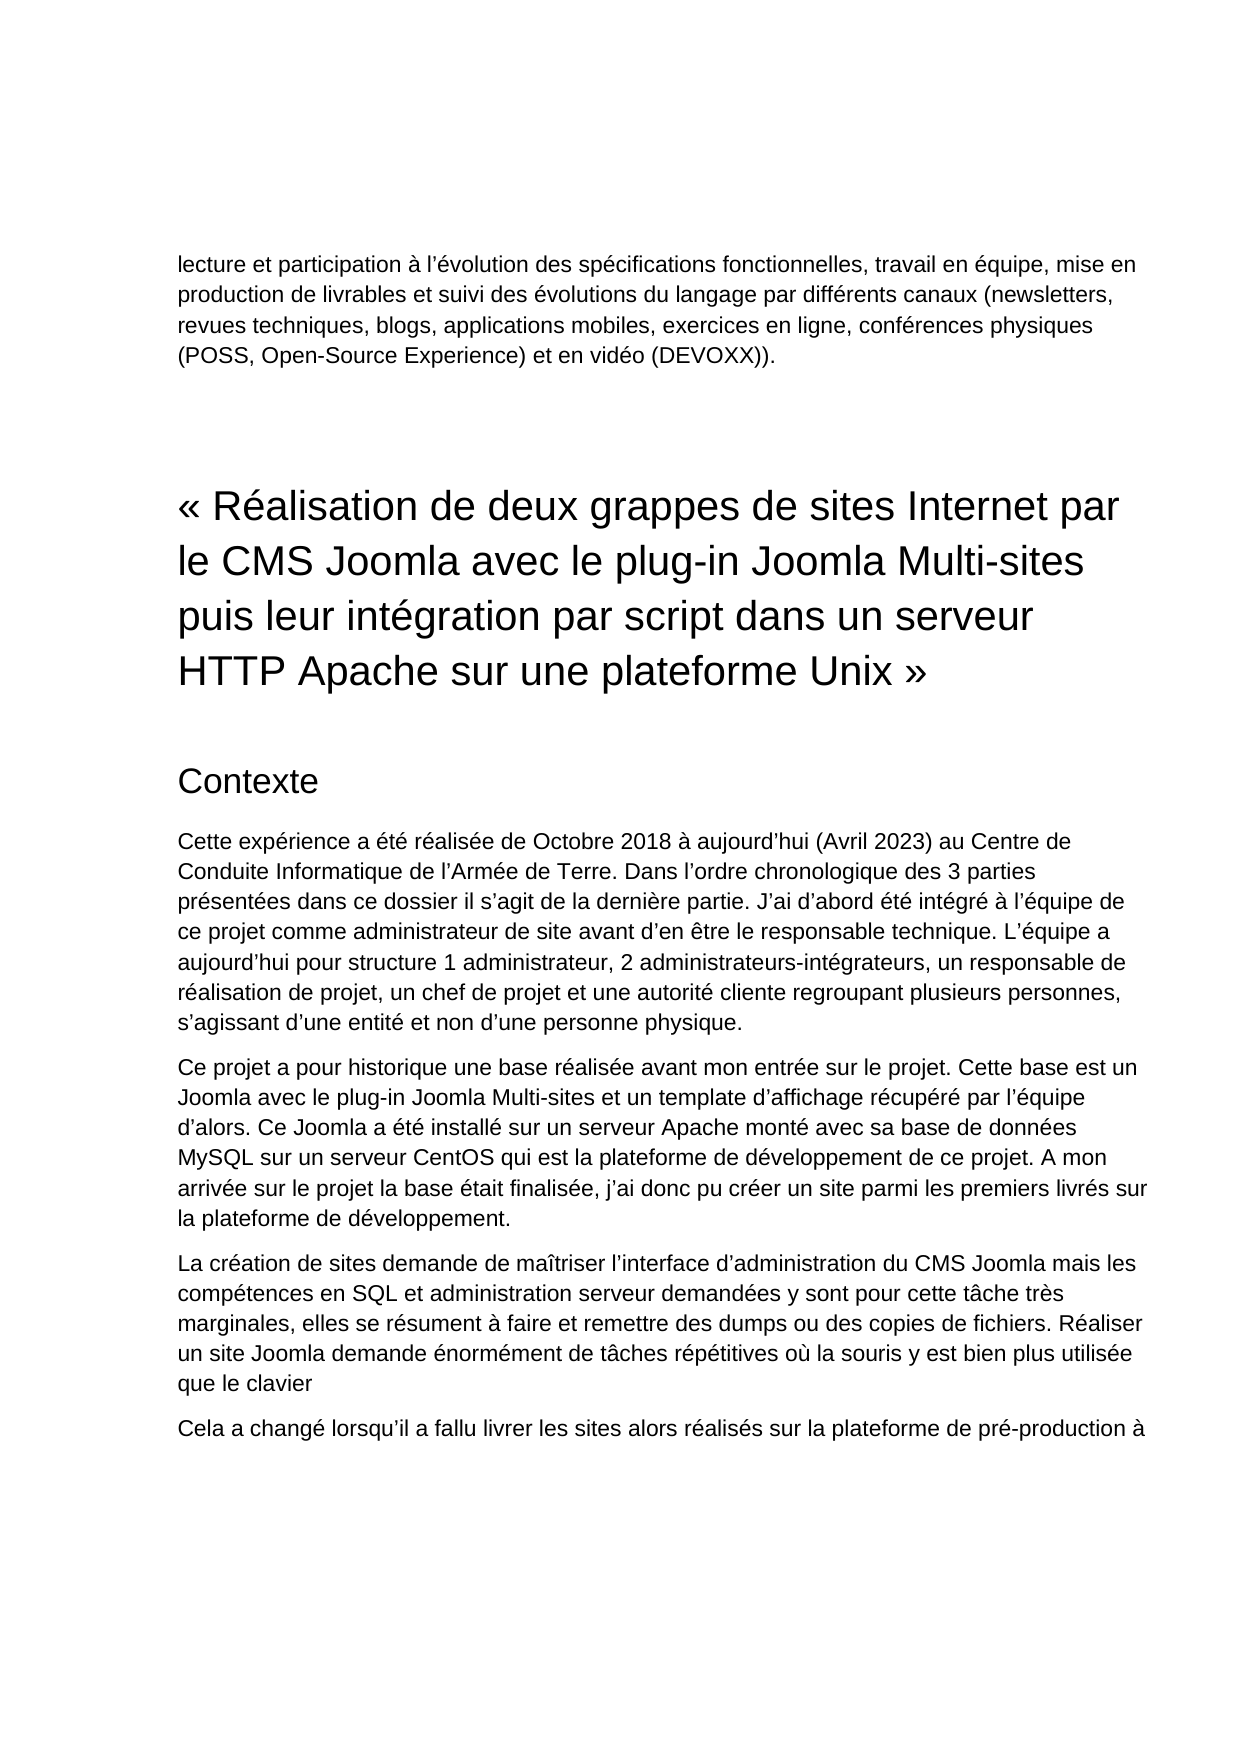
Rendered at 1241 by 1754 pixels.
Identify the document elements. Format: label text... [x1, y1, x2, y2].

text Ce projet a pour historique une base réalisée avant mon entrée sur le projet. Cette base est un Joomla avec le plug-in Joomla Multi-sites et un template d’affichage récupéré par l’équipe d’alors. Ce Joomla a été installé sur un serveur Apache monté avec sa base de données MySQL sur un serveur CentOS qui est la plateforme de développement de ce projet. A mon arrivée sur le projet la base était finalisée, j’ai donc pu créer un site parmi les premiers livrés sur la plateforme de développement. [177, 1054, 1152, 1231]
text Cette expérience a été réalisée de Octobre 2018 à aujourd’hui (Avril 2023) au Centre de Conduite Informatique de l’Armée de Terre. Dans l’ordre chronologique des 3 parties présentées dans ce dossier il s’agit de la dernière partie. J’ai d’abord été intégré à l’équipe de ce projet comme administrateur de site avant d’en être le responsable technique. L’équipe a aujourd’hui pour structure 1 administrateur, 2 administrateurs-intégrateurs, un responsable de réalisation de projet, un chef de projet et une autorité cliente regroupant plusieurs personnes, s’agissant d’une entité et non d’une personne physique. [177, 828, 1152, 1035]
subtitle Contexte [177, 760, 1152, 801]
text Cela a changé lorsqu’il a fallu livrer les sites alors réalisés sur la plateforme de pré-production à [177, 1415, 1152, 1442]
text La création de sites demande de maîtriser l’interface d’administration du CMS Joomla mais les compétences en SQL et administration serveur demandées y sont pour cette tâche très marginales, elles se résument à faire et remettre des dumps ou des copies de fichiers. Réaliser un site Joomla demande énormément de tâches répétitives où la souris y est bien plus utilisée que le clavier [177, 1249, 1152, 1397]
subtitle « Réalisation de deux grappes de sites Internet par le CMS Joomla avec le plug-in Joomla Multi-sites puis leur intégration par script dans un serveur HTTP Apache sur une plateforme Unix » [177, 481, 1152, 694]
text lecture et participation à l’évolution des spécifications fonctionnelles, travail en équipe, mise en production de livrables et suivi des évolutions du langage par différents canaux (newsletters, revues techniques, blogs, applications mobiles, exercices en ligne, conférences physiques (POSS, Open-Source Experience) et en vidéo (DEVOXX)). [177, 251, 1152, 368]
